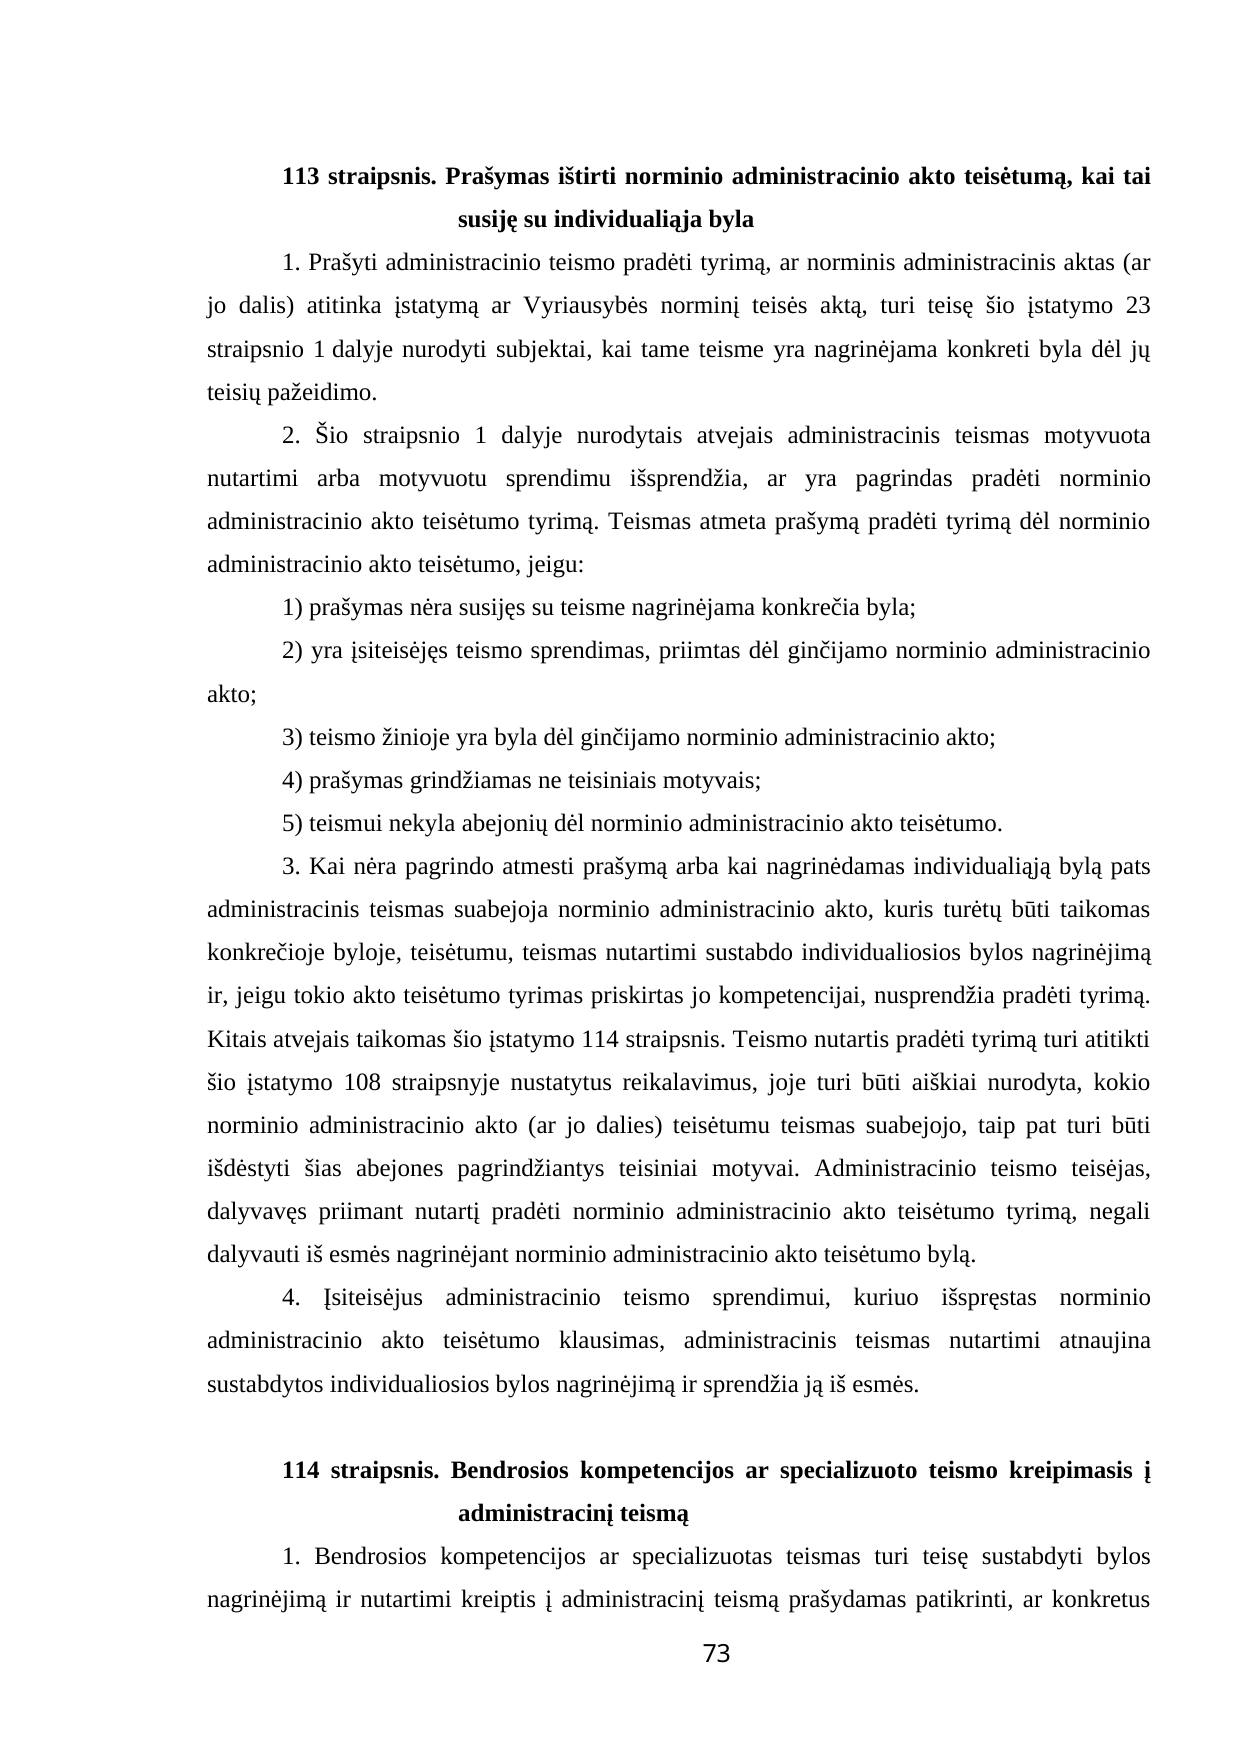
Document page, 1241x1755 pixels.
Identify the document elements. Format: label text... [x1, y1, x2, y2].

text 1) prašymas nėra susijęs su teisme nagrinėjama konkrečia byla; [207, 592, 1152, 621]
text 114 straipsnis. Bendrosios kompetencijos ar specializuoto teismo kreipimasis į administracinį teismą [282, 1455, 1152, 1527]
text 3. Kai nėra pagrindo atmesti prašymą arba kai nagrinėdamas individualiąją bylą pats administracinis teismas suabejoja norminio administracinio akto, kuris turėtų būti taikomas konkrečioje byloje, teisėtumu, teismas nutartimi sustabdo individualiosios bylos nagrinėjimą ir, jeigu tokio akto teisėtumo tyrimas priskirtas jo kompetencijai, nusprendžia pradėti tyrimą. Kitais atvejais taikomas šio įstatymo 114 straipsnis. Teismo nutartis pradėti tyrimą turi atitikti šio įstatymo 108 straipsnyje nustatytus reikalavimus, joje turi būti aiškiai nurodyta, kokio norminio administracinio akto (ar jo dalies) teisėtumu teismas suabejojo, taip pat turi būti išdėstyti šias abejones pagrindžiantys teisiniai motyvai. Administracinio teismo teisėjas, dalyvavęs priimant nutartį pradėti norminio administracinio akto teisėtumo tyrimą, negali dalyvauti iš esmės nagrinėjant norminio administracinio akto teisėtumo bylą. [207, 851, 1152, 1268]
text 5) teismui nekyla abejonių dėl norminio administracinio akto teisėtumo. [207, 808, 1152, 837]
text 3) teismo žinioje yra byla dėl ginčijamo norminio administracinio akto; [207, 722, 1152, 751]
text 4. Įsiteisėjus administracinio teismo sprendimui, kuriuo išspręstas norminio administracinio akto teisėtumo klausimas, administracinis teismas nutartimi atnaujina sustabdytos individualiosios bylos nagrinėjimą ir sprendžia ją iš esmės. [207, 1282, 1152, 1397]
text 2. Šio straipsnio 1 dalyje nurodytais atvejais administracinis teismas motyvuota nutartimi arba motyvuotu sprendimu išsprendžia, ar yra pagrindas pradėti norminio administracinio akto teisėtumo tyrimą. Teismas atmeta prašymą pradėti tyrimą dėl norminio administracinio akto teisėtumo, jeigu: [207, 420, 1152, 578]
text 1. Prašyti administracinio teismo pradėti tyrimą, ar norminis administracinis aktas (ar jo dalis) atitinka įstatymą ar Vyriausybės norminį teisės aktą, turi teisę šio įstatymo 23 straipsnio 1 dalyje nurodyti subjektai, kai tame teisme yra nagrinėjama konkreti byla dėl jų teisių pažeidimo. [207, 247, 1152, 406]
text 2) yra įsiteisėjęs teismo sprendimas, priimtas dėl ginčijamo norminio administracinio akto; [207, 636, 1152, 707]
text 1. Bendrosios kompetencijos ar specializuotas teismas turi teisę sustabdyti bylos nagrinėjimą ir nutartimi kreiptis į administracinį teismą prašydamas patikrinti, ar konkretus [207, 1541, 1152, 1613]
text 4) prašymas grindžiamas ne teisiniais motyvais; [207, 765, 1152, 794]
text 113 straipsnis. Prašymas ištirti norminio administracinio akto teisėtumą, kai tai susiję su individualiąja byla [282, 161, 1152, 233]
